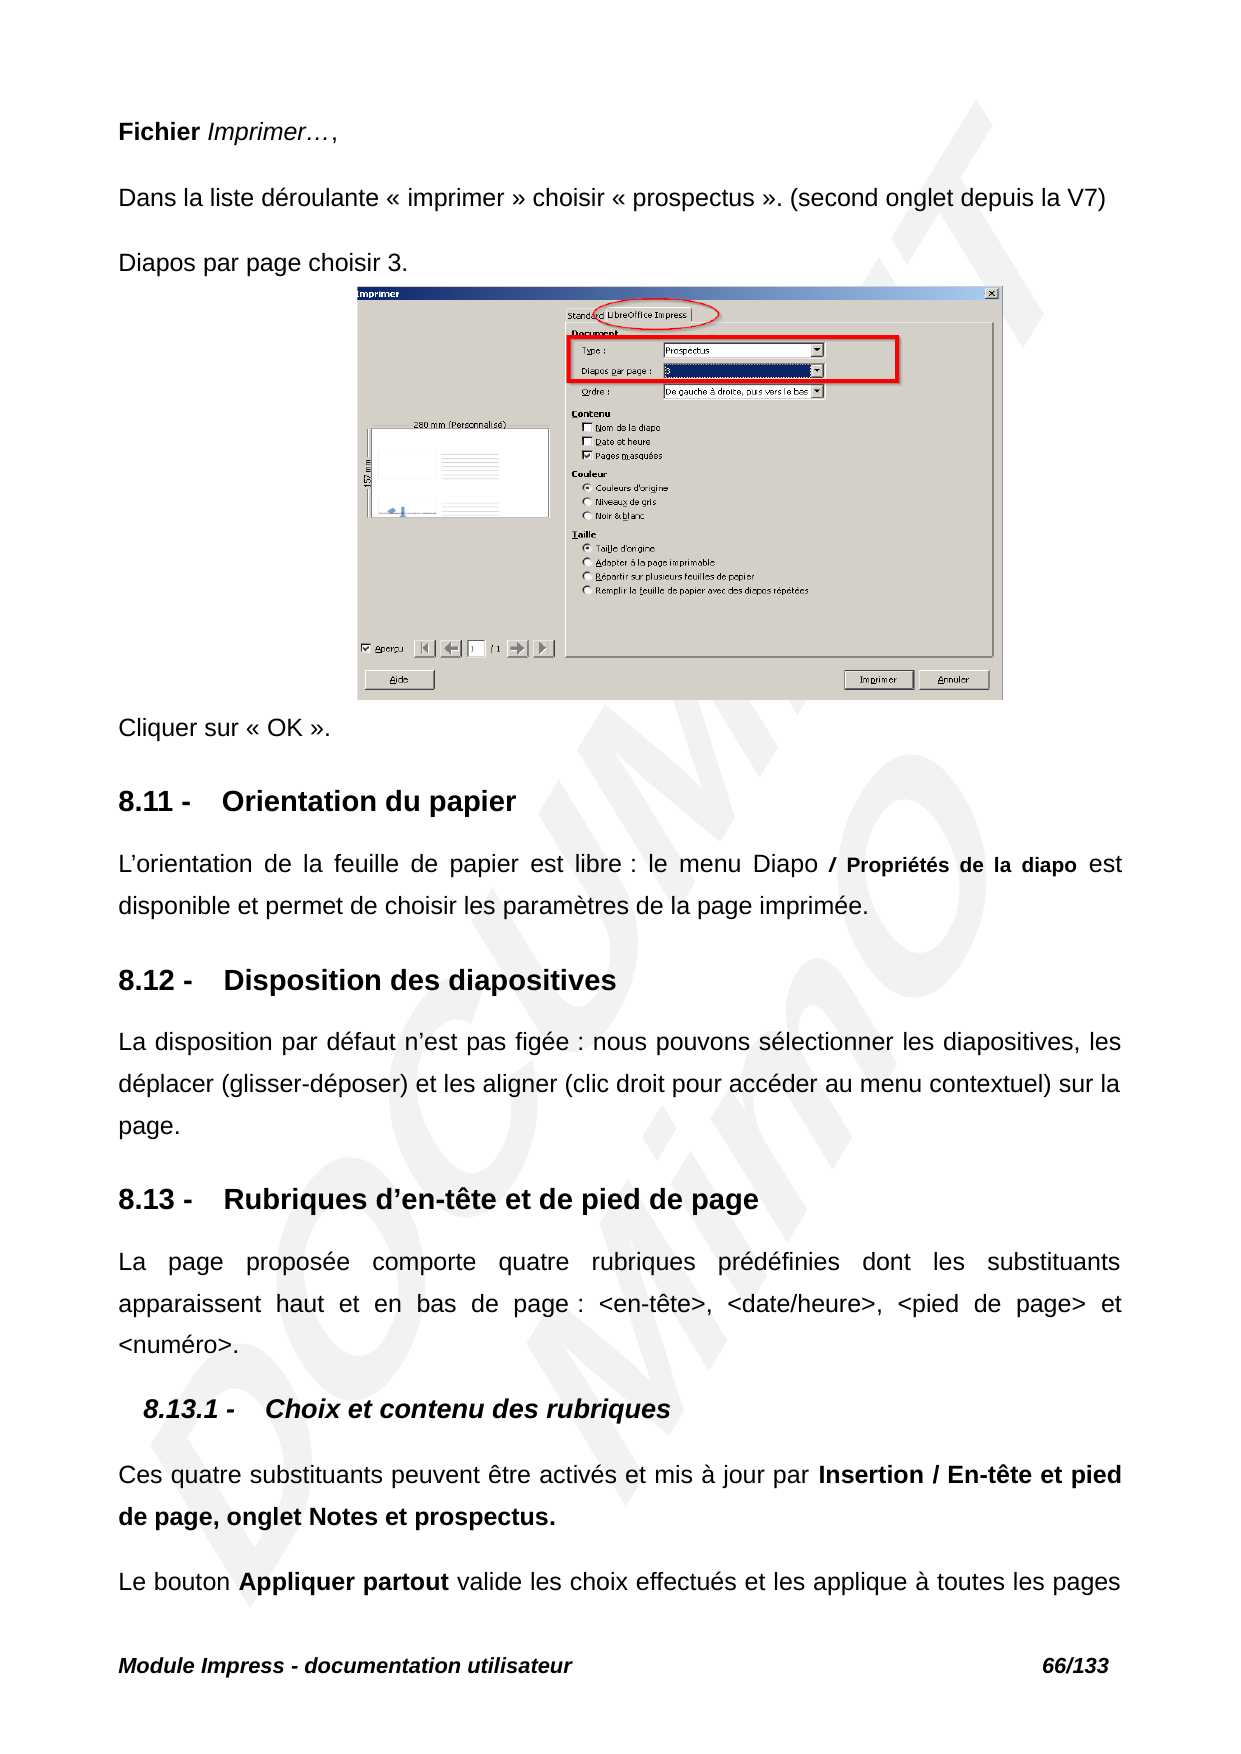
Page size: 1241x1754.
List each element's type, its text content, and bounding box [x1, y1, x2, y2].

subtitle Disposition des diapositives [118, 963, 1122, 996]
text L’orientation de la feuille de papier est libre : le menu Diapo / Propriétés de la diapo est disponible et permet de choisir les paramètres de la page imprimée. [118, 849, 1122, 920]
text Fichier Imprimer…, [118, 118, 1122, 146]
subtitle Choix et contenu des rubriques [143, 1394, 1122, 1424]
text La disposition par défaut n’est pas figée : nous pouvons sélectionner les diapositives, les déplacer (glisser-déposer) et les aligner (clic droit pour accéder au menu contextuel) sur la page. [118, 1028, 1122, 1140]
text Dans la liste déroulante « imprimer » choisir « prospectus ». (second onglet depuis la V7) [118, 183, 1122, 211]
text Ces quatre substituants peuvent être activés et mis à jour par Insertion / En-tête et pied de page, onglet Notes et prospectus. [118, 1461, 1122, 1530]
text Cliquer sur « OK ». [118, 314, 1122, 742]
subtitle Rubriques d’en-tête et de pied de page [118, 1183, 1122, 1216]
text La page proposée comporte quatre rubriques prédéfinies dont les substituants apparaissent haut et en bas de page : <en-tête>, <date/heure>, <pied de page> et <numéro>. [118, 1248, 1122, 1359]
subtitle Orientation du papier [118, 785, 1122, 818]
text Le bouton Appliquer partout valide les choix effectués et les applique à toutes les pages [118, 1568, 1122, 1596]
text Diapos par page choisir 3. [118, 249, 1122, 277]
